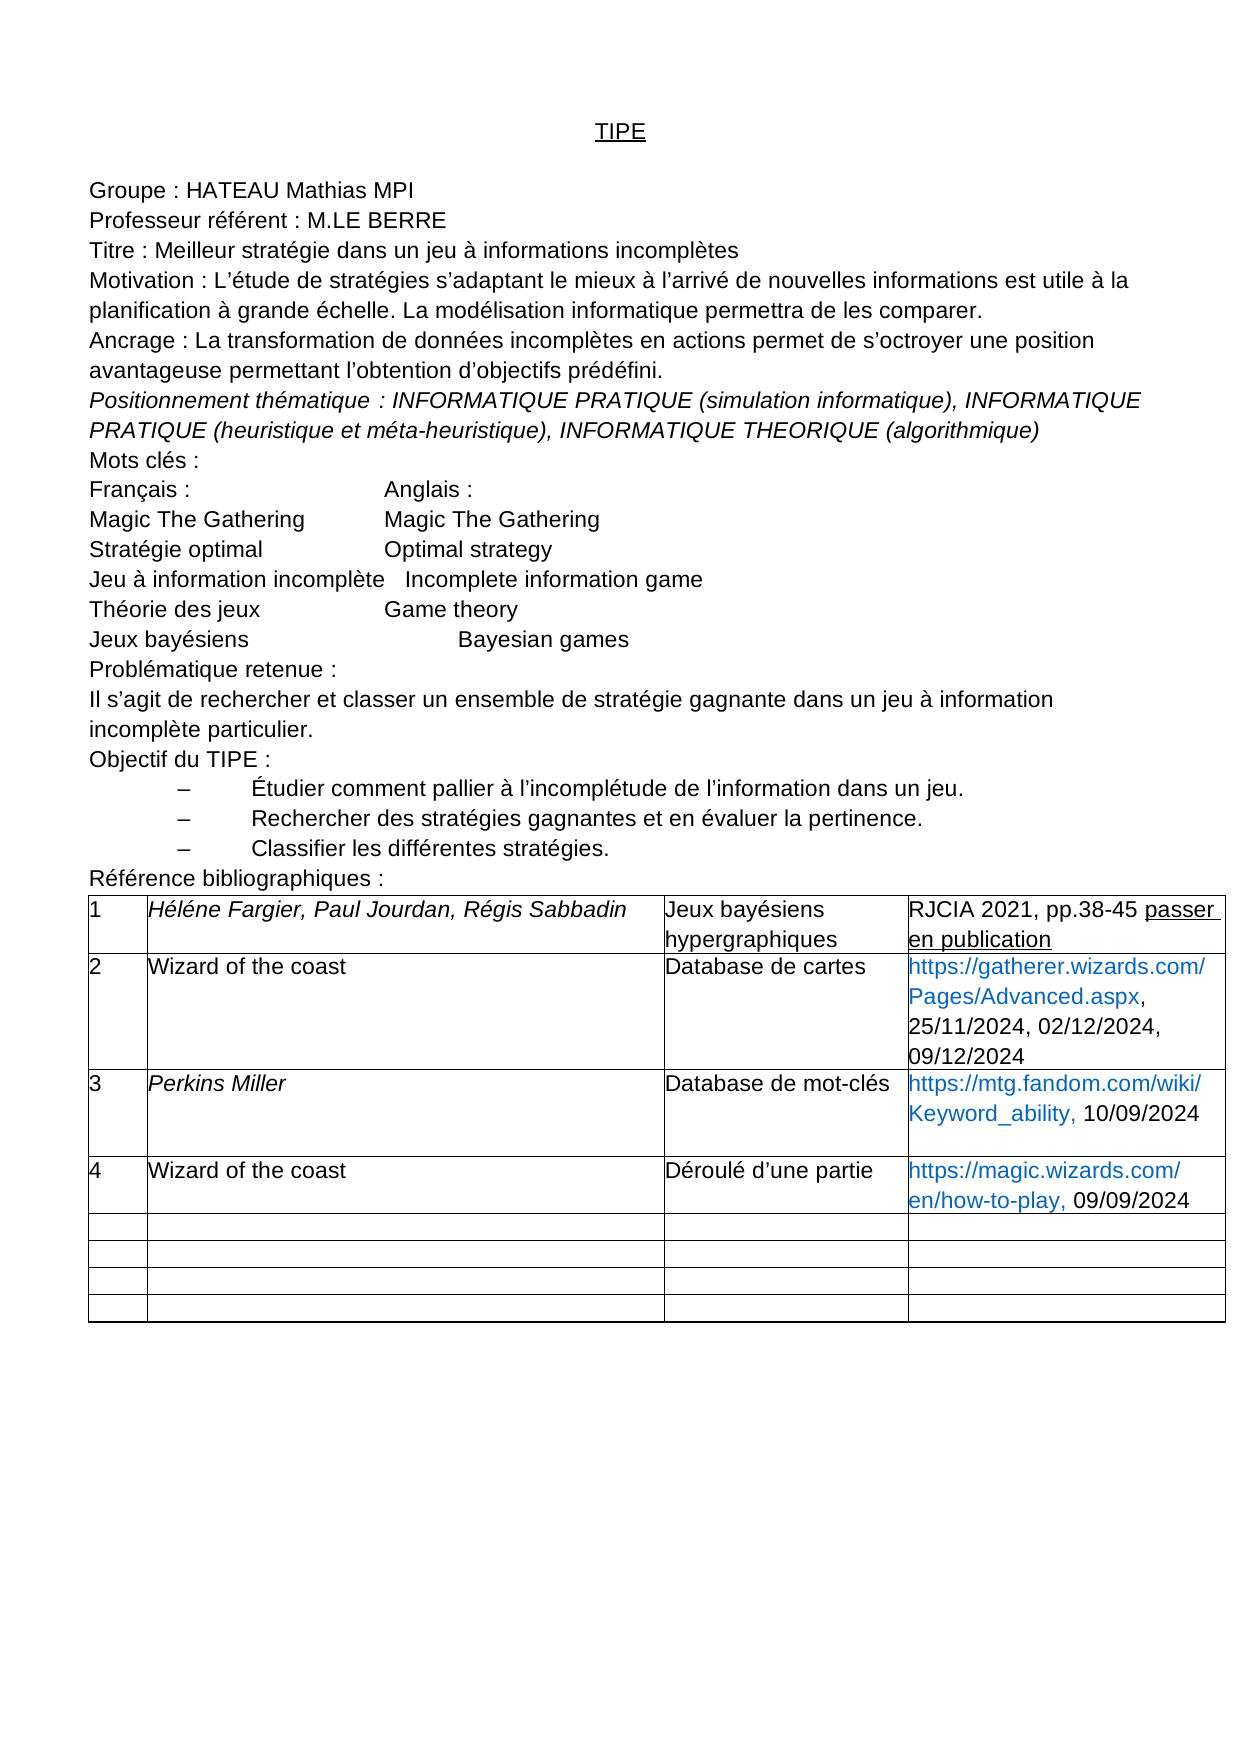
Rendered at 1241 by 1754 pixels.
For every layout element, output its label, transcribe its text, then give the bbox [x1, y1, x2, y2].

text Problématique retenue : [89, 656, 1152, 682]
table_header RJCIA 2021, pp.38-45 passer en publication [909, 896, 1225, 952]
table_cell https://gatherer.wizards.com/Pages/Advanced.aspx, 25/11/2024, 02/12/2024, 09/12/2024 [909, 954, 1225, 1069]
text Référence bibliographiques : [89, 866, 1152, 892]
text Ancrage : La transformation de données incomplètes en actions permet de s’octroyer une position avantageuse permettant l’obtention d’objectifs prédéfini. [89, 327, 1152, 383]
table_cell [909, 1214, 1225, 1240]
text Positionnement thématique : INFORMATIQUE PRATIQUE (simulation informatique), INFORMATIQUE PRATIQUE (heuristique et méta-heuristique), INFORMATIQUE THEORIQUE (algorithmique) [89, 387, 1152, 443]
text Il s’agit de rechercher et classer un ensemble de stratégie gagnante dans un jeu à information incomplète particulier. [89, 686, 1152, 742]
table_cell [665, 1214, 908, 1240]
table_header 1 [89, 896, 147, 952]
table_cell [148, 1241, 664, 1267]
table_cell https://magic.wizards.com/en/how-to-play, 09/09/2024 [909, 1157, 1225, 1213]
text Motivation : L’étude de stratégies s’adaptant le mieux à l’arrivé de nouvelles informations est utile à la planification à grande échelle. La modélisation informatique permettra de les comparer. [89, 268, 1152, 323]
list Classifier les différentes stratégies. [177, 836, 1152, 862]
text Groupe : HATEAU Mathias MPI [89, 178, 1152, 204]
table_cell [909, 1295, 1225, 1321]
table_cell Wizard of the coast [148, 1157, 664, 1213]
text Mots clés : [89, 447, 1152, 473]
table_cell https://mtg.fandom.com/wiki/Keyword_ability, 10/09/2024 [909, 1070, 1225, 1156]
text Théorie des jeux Game theory [89, 596, 1152, 622]
text Professeur référent : M.LE BERRE [89, 208, 1152, 234]
list Rechercher des stratégies gagnantes et en évaluer la pertinence. [177, 806, 1152, 832]
table_cell [665, 1295, 908, 1321]
table_cell Perkins Miller [148, 1070, 664, 1156]
table_cell Database de mot-clés [665, 1070, 908, 1156]
text Stratégie optimal Optimal strategy [89, 537, 1152, 563]
table_cell [665, 1268, 908, 1294]
text Objectif du TIPE : [89, 746, 1152, 772]
table_cell Déroulé d’une partie [665, 1157, 908, 1213]
table_cell [148, 1295, 664, 1321]
table_cell [89, 1268, 147, 1294]
table_cell [89, 1214, 147, 1240]
table_cell 3 [89, 1070, 147, 1156]
table_cell [909, 1241, 1225, 1267]
list Étudier comment pallier à l’incomplétude de l’information dans un jeu. [177, 776, 1152, 802]
table_cell 2 [89, 954, 147, 1069]
table_cell [665, 1241, 908, 1267]
table_cell [148, 1214, 664, 1240]
table_cell Wizard of the coast [148, 954, 664, 1069]
table_cell [89, 1241, 147, 1267]
table_cell Database de cartes [665, 954, 908, 1069]
table_header Héléne Fargier, Paul Jourdan, Régis Sabbadin [148, 896, 664, 952]
text Jeux bayésiens Bayesian games [89, 626, 1152, 652]
table_cell [148, 1268, 664, 1294]
text TIPE [89, 118, 1152, 144]
text Français : Anglais : [89, 477, 1152, 503]
table_cell [909, 1268, 1225, 1294]
text Jeu à information incomplète Incomplete information game [89, 567, 1152, 593]
text Magic The Gathering Magic The Gathering [89, 507, 1152, 533]
table_cell [89, 1295, 147, 1321]
table_header Jeux bayésiens hypergraphiques [665, 896, 908, 952]
text Titre : Meilleur stratégie dans un jeu à informations incomplètes [89, 238, 1152, 264]
table_cell 4 [89, 1157, 147, 1213]
